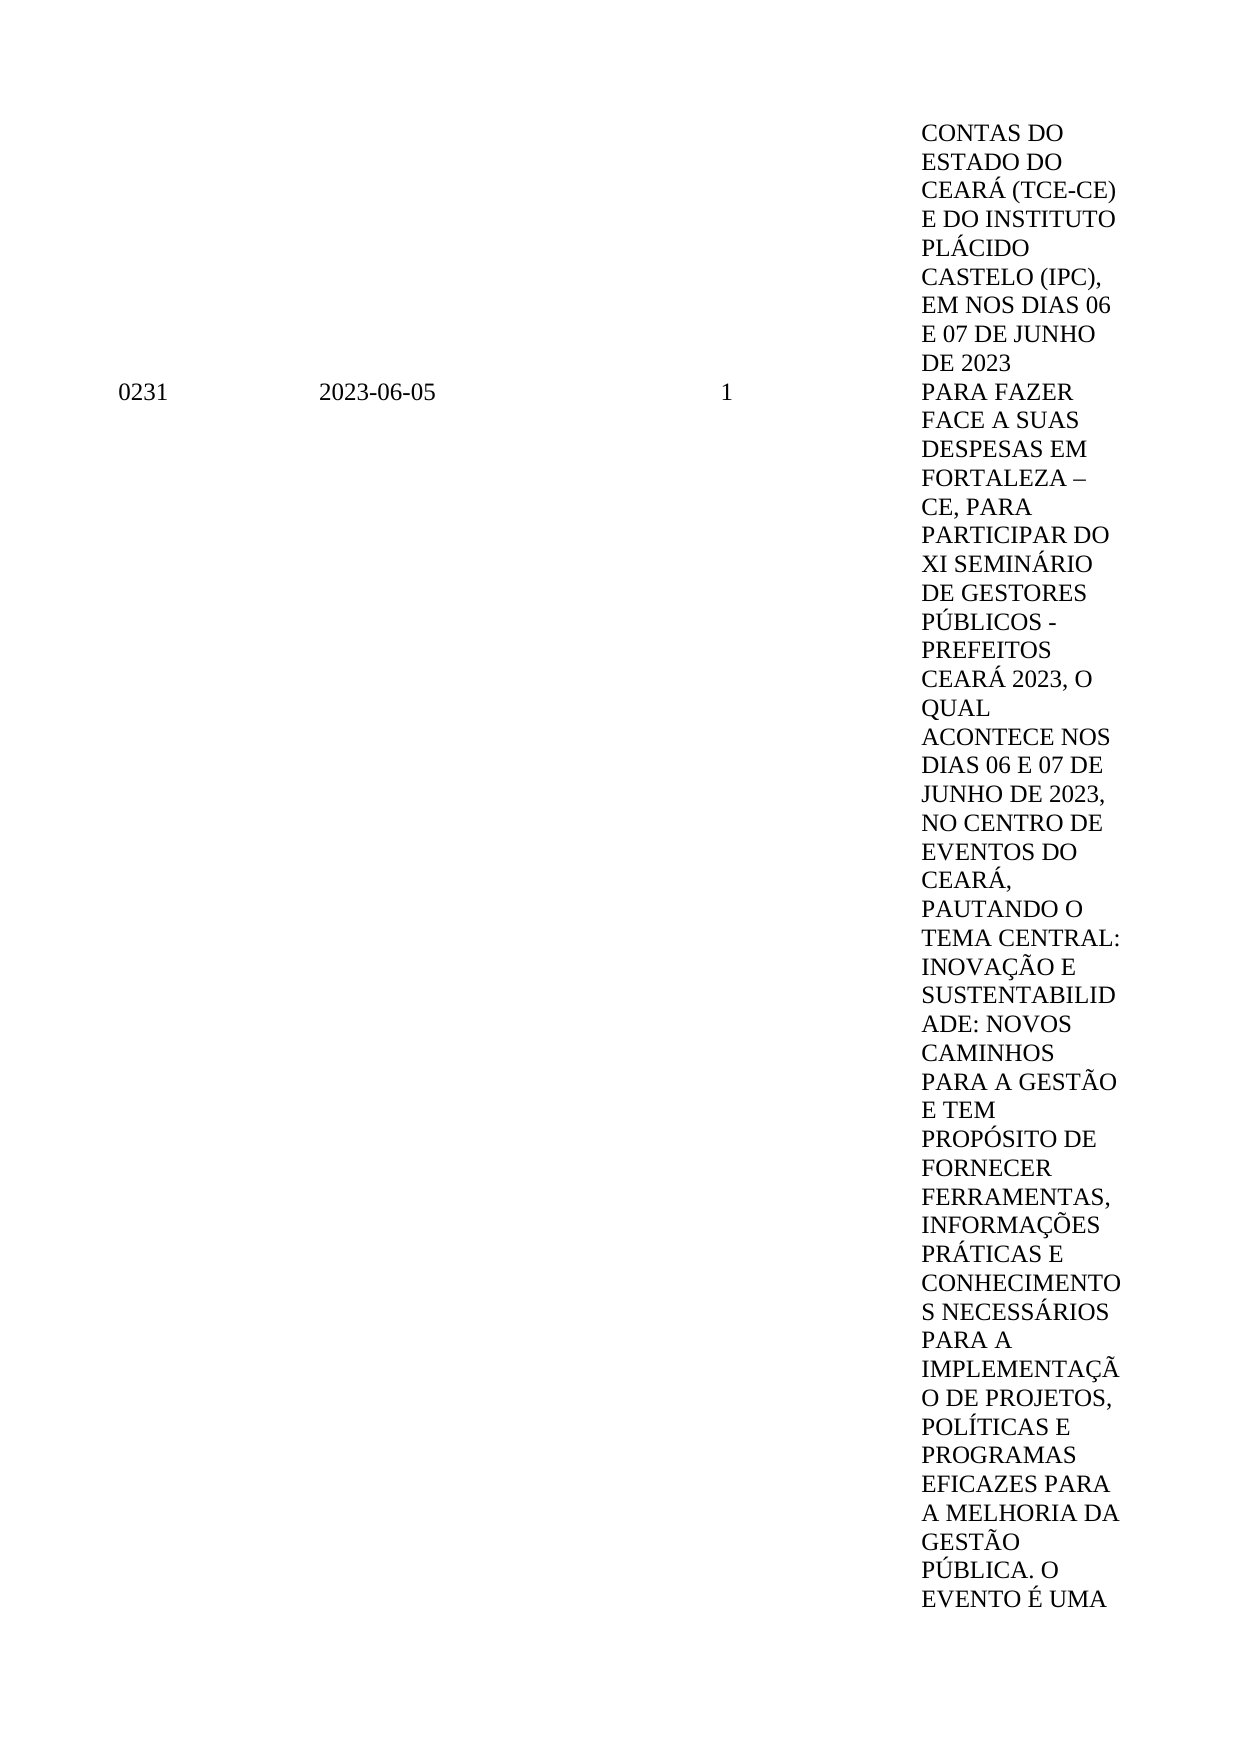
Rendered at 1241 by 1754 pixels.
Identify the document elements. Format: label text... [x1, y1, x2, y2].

table_cell PARA FAZER FACE A SUAS DESPESAS EM FORTALEZA –CE, PARA PARTICIPAR DO XI SEMINÁRIO DE GESTORES PÚBLICOS - PREFEITOS CEARÁ 2023, O QUAL ACONTECE NOS DIAS 06 E 07 DE JUNHO DE 2023, NO CENTRO DE EVENTOS DO CEARÁ, PAUTANDO O TEMA CENTRAL: INOVAÇÃO E SUSTENTABILIDADE: NOVOS CAMINHOS PARA A GESTÃO E TEM PROPÓSITO DE FORNECER FERRAMENTAS, INFORMAÇÕES PRÁTICAS E CONHECIMENTOS NECESSÁRIOS PARA A IMPLEMENTAÇÃO DE PROJETOS, POLÍTICAS E PROGRAMAS EFICAZES PARA A MELHORIA DA GESTÃO PÚBLICA. O EVENTO É UMA [921, 377, 1122, 1613]
table_cell CONTAS DO ESTADO DO CEARÁ (TCE-CE) E DO INSTITUTO PLÁCIDO CASTELO (IPC), EM NOS DIAS 06 E 07 DE JUNHO DE 2023 [921, 118, 1122, 377]
table_cell [520, 377, 720, 1613]
table_cell [319, 118, 519, 377]
table_cell [118, 118, 319, 377]
table_cell 1 [720, 377, 921, 1613]
table_cell 2023-06-05 [319, 377, 519, 1613]
table_cell [520, 118, 720, 377]
table_cell [720, 118, 921, 377]
table_cell 0231 [118, 377, 319, 1613]
